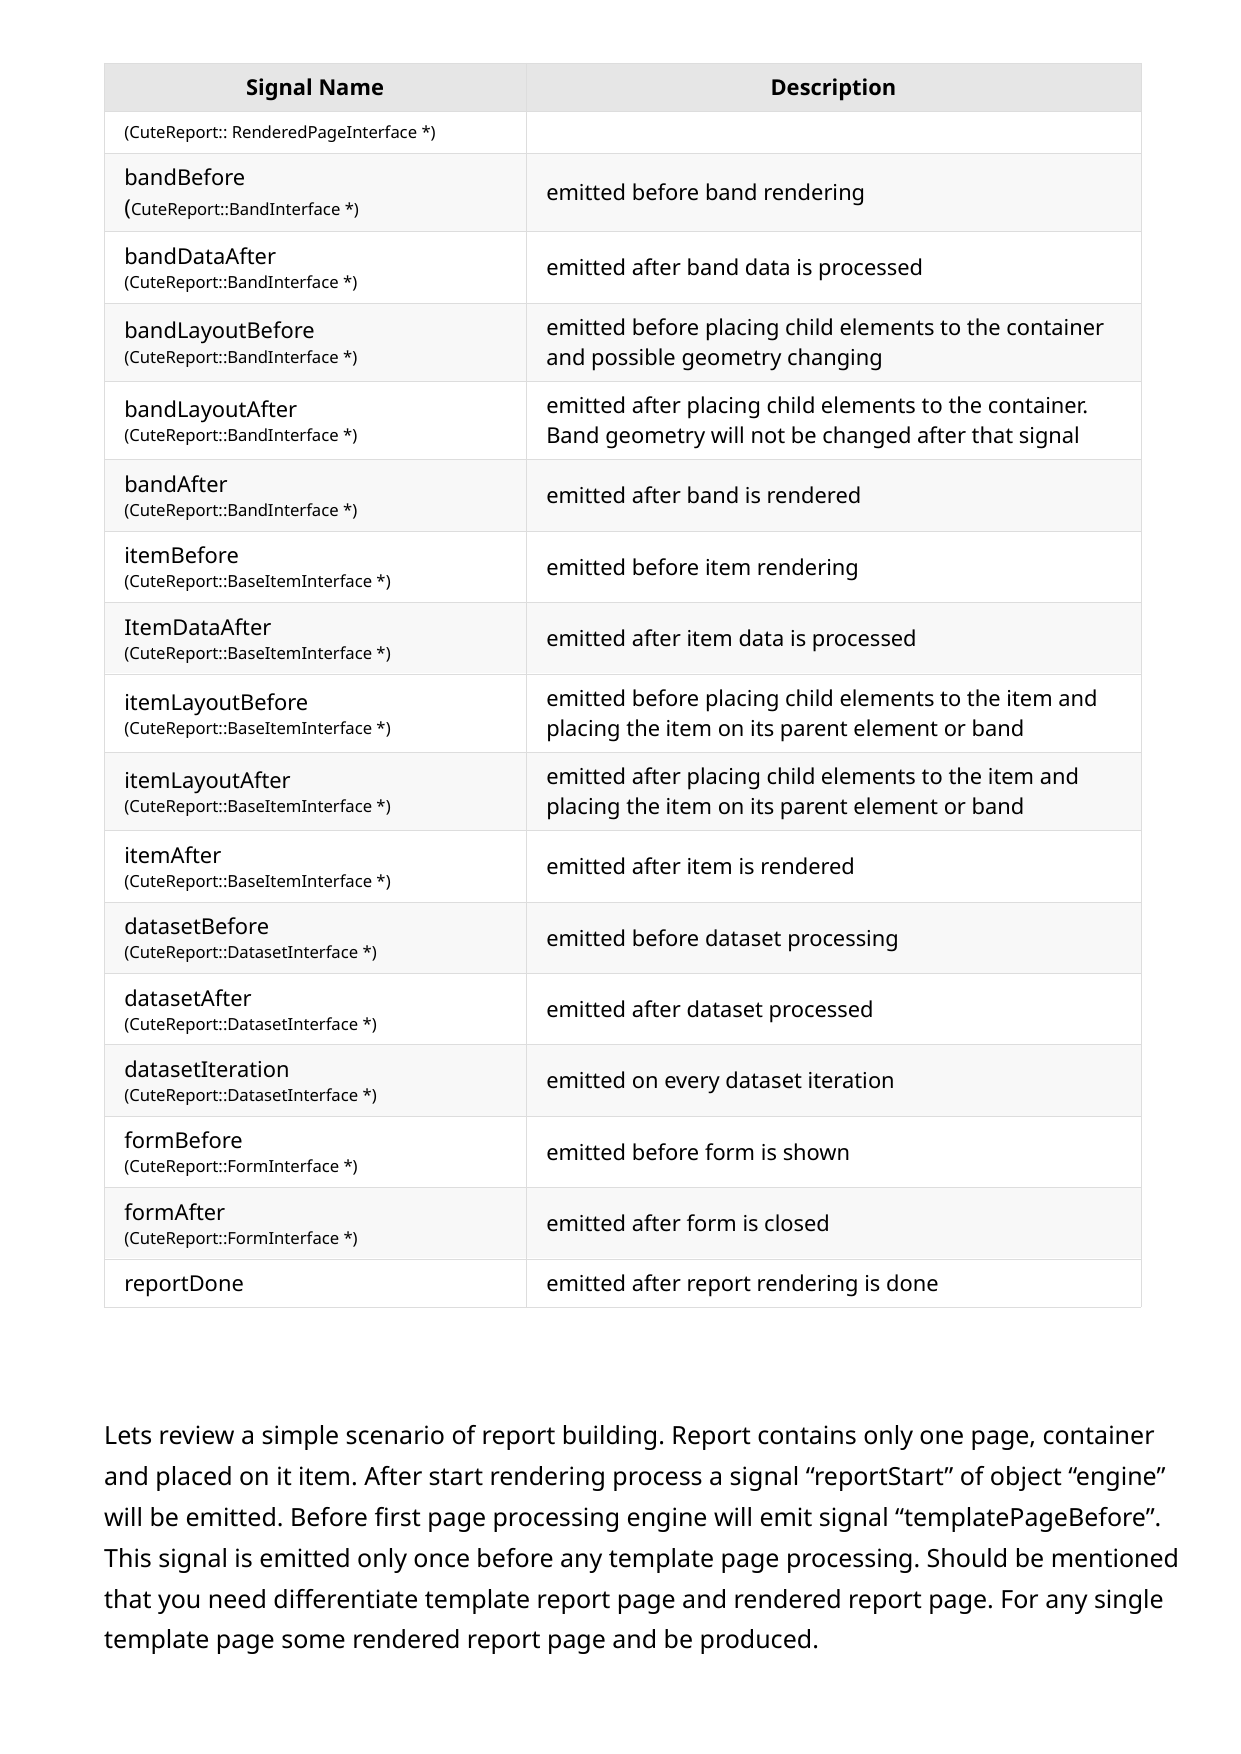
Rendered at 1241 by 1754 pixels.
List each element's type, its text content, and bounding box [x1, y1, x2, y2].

table_cell emitted on every dataset iteration [527, 1045, 1141, 1116]
table_header Signal Name [105, 64, 526, 111]
table_cell emitted after item is rendered [527, 831, 1141, 902]
table_cell emitted after report rendering is done [527, 1260, 1141, 1307]
table_cell emitted after dataset processed [527, 974, 1141, 1044]
table_cell datasetAfter (CuteReport::DatasetInterface *) [105, 974, 526, 1044]
table_cell emitted before band rendering [527, 154, 1141, 231]
table_cell itemBefore (CuteReport::BaseItemInterface *) [105, 532, 526, 602]
text Lets review a simple scenario of report building. Report contains only one page, container and placed on it item. After start rendering process a signal “reportStart” of object “engine” will be emitted. Before first page processing engine will emit signal “templatePageBefore”. This signal is emitted only once before any template page processing. Should be mentioned that you need differentiate template report page and rendered report page. For any single template page some rendered report page and be produced. [104, 1418, 1181, 1656]
table_cell emitted after band is rendered [527, 460, 1141, 531]
table_cell bandAfter (CuteReport::BandInterface *) [105, 460, 526, 531]
table_cell emitted before placing child elements to the item and placing the item on its parent element or band [527, 675, 1141, 752]
table_header Description [527, 64, 1141, 111]
table_cell [527, 112, 1141, 153]
table_cell emitted before placing child elements to the container and possible geometry changing [527, 304, 1141, 381]
table_cell emitted after form is closed [527, 1188, 1141, 1258]
table_cell emitted before item rendering [527, 532, 1141, 602]
table_cell emitted before dataset processing [527, 903, 1141, 973]
table_cell bandLayoutAfter (CuteReport::BandInterface *) [105, 382, 526, 459]
table_cell (CuteReport:: RenderedPageInterface *) [105, 112, 526, 153]
table_cell reportDone [105, 1260, 526, 1307]
table_cell formAfter (CuteReport::FormInterface *) [105, 1188, 526, 1258]
table_cell itemAfter (CuteReport::BaseItemInterface *) [105, 831, 526, 902]
table_cell itemLayoutAfter (CuteReport::BaseItemInterface *) [105, 753, 526, 830]
table_cell emitted after item data is processed [527, 603, 1141, 673]
table_cell bandLayoutBefore (CuteReport::BandInterface *) [105, 304, 526, 381]
table_cell bandBefore (CuteReport::BandInterface *) [105, 154, 526, 231]
table_cell datasetIteration (CuteReport::DatasetInterface *) [105, 1045, 526, 1116]
table_cell emitted after placing child elements to the item and placing the item on its parent element or band [527, 753, 1141, 830]
table_cell formBefore (CuteReport::FormInterface *) [105, 1117, 526, 1187]
table_cell bandDataAfter (CuteReport::BandInterface *) [105, 232, 526, 302]
table_cell ItemDataAfter (CuteReport::BaseItemInterface *) [105, 603, 526, 673]
table_cell emitted after band data is processed [527, 232, 1141, 302]
table_cell emitted before form is shown [527, 1117, 1141, 1187]
table_cell emitted after placing child elements to the container. Band geometry will not be changed after that signal [527, 382, 1141, 459]
table_cell datasetBefore (CuteReport::DatasetInterface *) [105, 903, 526, 973]
table_cell itemLayoutBefore (CuteReport::BaseItemInterface *) [105, 675, 526, 752]
